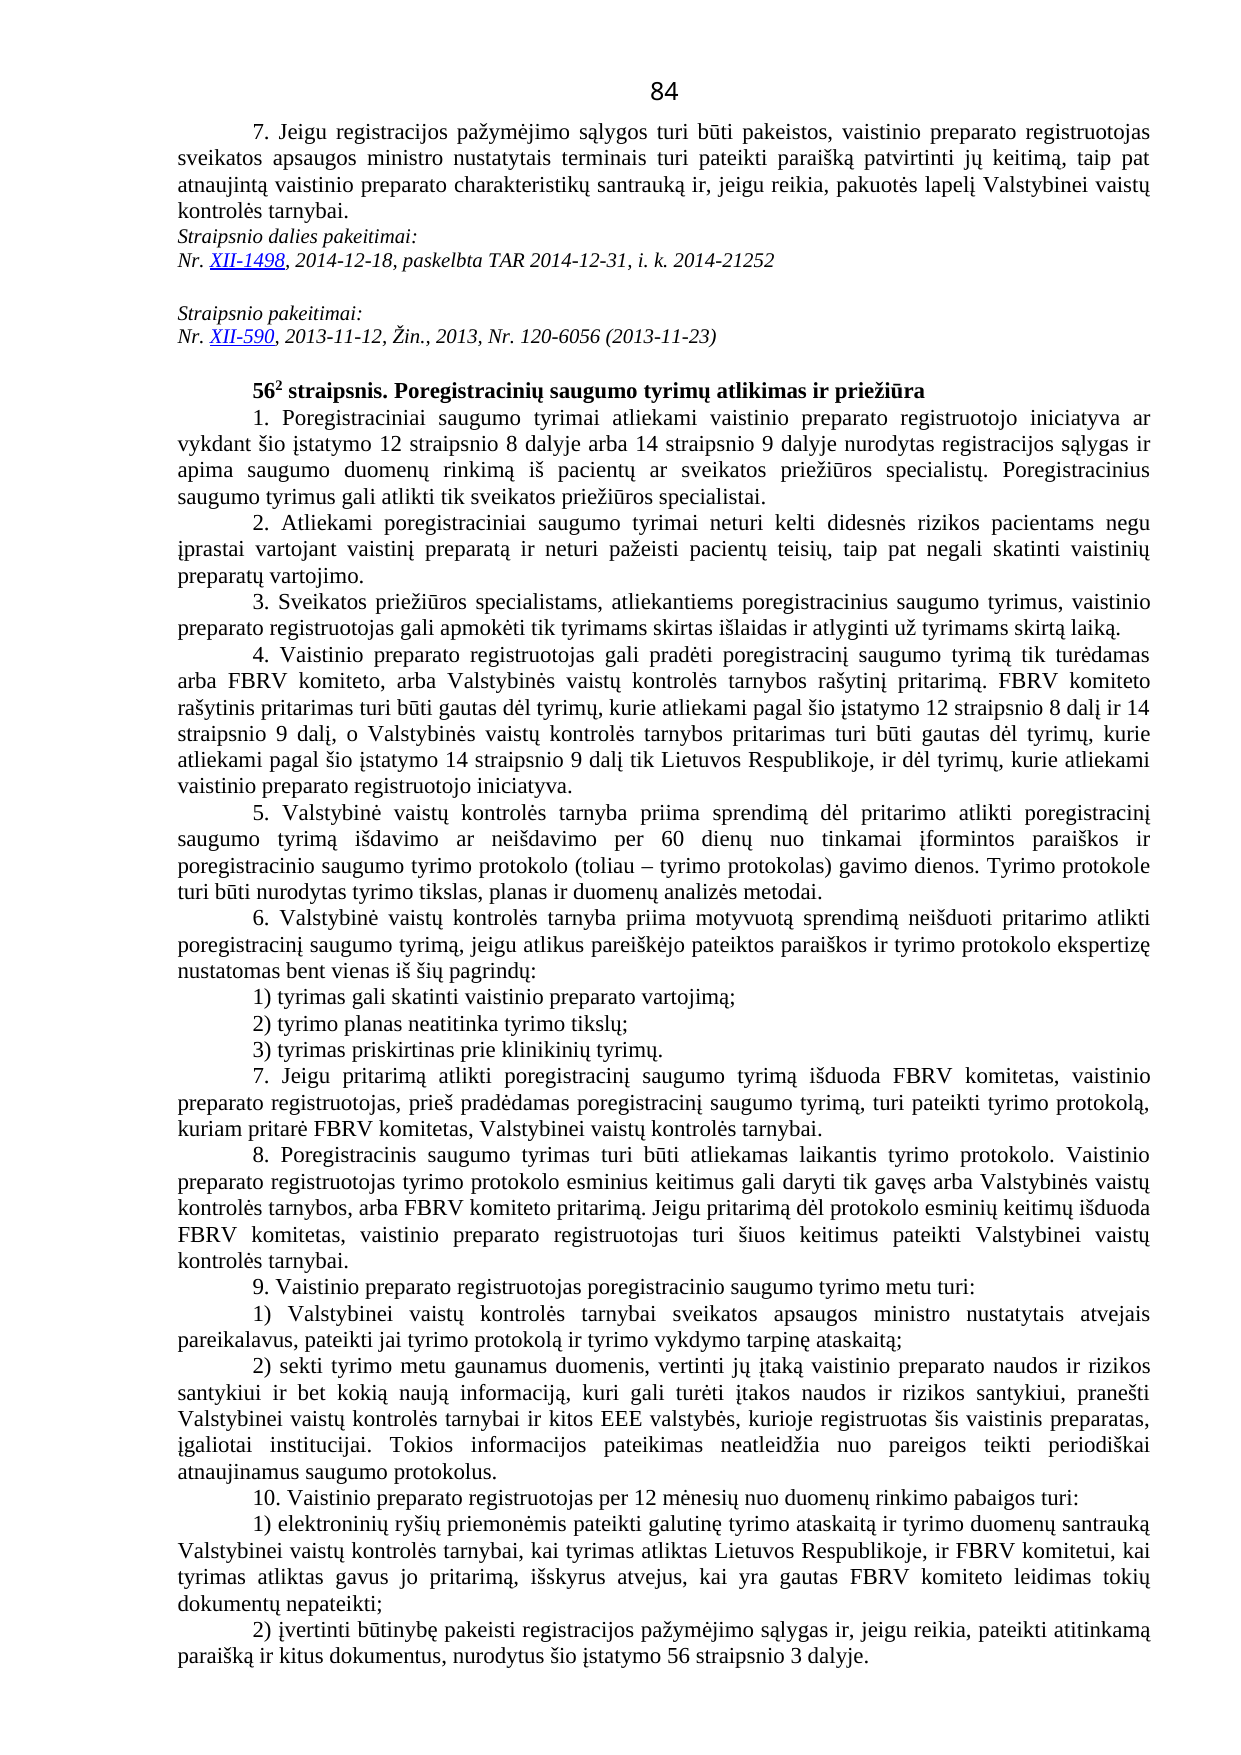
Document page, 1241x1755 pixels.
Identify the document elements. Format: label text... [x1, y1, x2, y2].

text Nr. XII-1498, 2014-12-18, paskelbta TAR 2014-12-31, i. k. 2014-21252 [177, 248, 1152, 272]
text 10. Vaistinio preparato registruotojas per 12 mėnesių nuo duomenų rinkimo pabaigos turi: [177, 1484, 1152, 1511]
text 3. Sveikatos priežiūros specialistams, atliekantiems poregistracinius saugumo tyrimus, vaistinio preparato registruotojas gali apmokėti tik tyrimams skirtas išlaidas ir atlyginti už tyrimams skirtą laiką. [177, 588, 1152, 641]
text 1) tyrimas gali skatinti vaistinio preparato vartojimą; [177, 983, 1152, 1010]
text 2) sekti tyrimo metu gaunamus duomenis, vertinti jų įtaką vaistinio preparato naudos ir rizikos santykiui ir bet kokią naują informaciją, kuri gali turėti įtakos naudos ir rizikos santykiui, pranešti Valstybinei vaistų kontrolės tarnybai ir kitos EEE valstybės, kurioje registruotas šis vaistinis preparatas, įgaliotai institucijai. Tokios informacijos pateikimas neatleidžia nuo pareigos teikti periodiškai atnaujinamus saugumo protokolus. [177, 1352, 1152, 1484]
text Straipsnio pakeitimai: [177, 300, 1152, 324]
text 2. Atliekami poregistraciniai saugumo tyrimai neturi kelti didesnės rizikos pacientams negu įprastai vartojant vaistinį preparatą ir neturi pažeisti pacientų teisių, taip pat negali skatinti vaistinių preparatų vartojimo. [177, 509, 1152, 588]
text 4. Vaistinio preparato registruotojas gali pradėti poregistracinį saugumo tyrimą tik turėdamas arba FBRV komiteto, arba Valstybinės vaistų kontrolės tarnybos rašytinį pritarimą. FBRV komiteto rašytinis pritarimas turi būti gautas dėl tyrimų, kurie atliekami pagal šio įstatymo 12 straipsnio 8 dalį ir 14 straipsnio 9 dalį, o Valstybinės vaistų kontrolės tarnybos pritarimas turi būti gautas dėl tyrimų, kurie atliekami pagal šio įstatymo 14 straipsnio 9 dalį tik Lietuvos Respublikoje, ir dėl tyrimų, kurie atliekami vaistinio preparato registruotojo iniciatyva. [177, 641, 1152, 799]
text 3) tyrimas priskirtinas prie klinikinių tyrimų. [177, 1036, 1152, 1062]
text 6. Valstybinė vaistų kontrolės tarnyba priima motyvuotą sprendimą neišduoti pritarimo atlikti poregistracinį saugumo tyrimą, jeigu atlikus pareiškėjo pateiktos paraiškos ir tyrimo protokolo ekspertizę nustatomas bent vienas iš šių pagrindų: [177, 904, 1152, 983]
text 2) tyrimo planas neatitinka tyrimo tikslų; [177, 1010, 1152, 1036]
text 7. Jeigu registracijos pažymėjimo sąlygos turi būti pakeistos, vaistinio preparato registruotojas sveikatos apsaugos ministro nustatytais terminais turi pateikti paraišką patvirtinti jų keitimą, taip pat atnaujintą vaistinio preparato charakteristikų santrauką ir, jeigu reikia, pakuotės lapelį Valstybinei vaistų kontrolės tarnybai. [177, 118, 1152, 223]
text 9. Vaistinio preparato registruotojas poregistracinio saugumo tyrimo metu turi: [177, 1273, 1152, 1300]
text 5. Valstybinė vaistų kontrolės tarnyba priima sprendimą dėl pritarimo atlikti poregistracinį saugumo tyrimą išdavimo ar neišdavimo per 60 dienų nuo tinkamai įformintos paraiškos ir poregistracinio saugumo tyrimo protokolo (toliau – tyrimo protokolas) gavimo dienos. Tyrimo protokole turi būti nurodytas tyrimo tikslas, planas ir duomenų analizės metodai. [177, 799, 1152, 904]
text Straipsnio dalies pakeitimai: [177, 223, 1152, 248]
text Nr. XII-590, 2013-11-12, Žin., 2013, Nr. 120-6056 (2013-11-23) [177, 324, 1152, 348]
text 8. Poregistracinis saugumo tyrimas turi būti atliekamas laikantis tyrimo protokolo. Vaistinio preparato registruotojas tyrimo protokolo esminius keitimus gali daryti tik gavęs arba Valstybinės vaistų kontrolės tarnybos, arba FBRV komiteto pritarimą. Jeigu pritarimą dėl protokolo esminių keitimų išduoda FBRV komitetas, vaistinio preparato registruotojas turi šiuos keitimus pateikti Valstybinei vaistų kontrolės tarnybai. [177, 1142, 1152, 1273]
text 1) Valstybinei vaistų kontrolės tarnybai sveikatos apsaugos ministro nustatytais atvejais pareikalavus, pateikti jai tyrimo protokolą ir tyrimo vykdymo tarpinę ataskaitą; [177, 1300, 1152, 1352]
text 562 straipsnis. Poregistracinių saugumo tyrimų atlikimas ir priežiūra [177, 377, 1152, 404]
text 1) elektroninių ryšių priemonėmis pateikti galutinę tyrimo ataskaitą ir tyrimo duomenų santrauką Valstybinei vaistų kontrolės tarnybai, kai tyrimas atliktas Lietuvos Respublikoje, ir FBRV komitetui, kai tyrimas atliktas gavus jo pritarimą, išskyrus atvejus, kai yra gautas FBRV komiteto leidimas tokių dokumentų nepateikti; [177, 1511, 1152, 1616]
text 2) įvertinti būtinybę pakeisti registracijos pažymėjimo sąlygas ir, jeigu reikia, pateikti atitinkamą paraišką ir kitus dokumentus, nurodytus šio įstatymo 56 straipsnio 3 dalyje. [177, 1616, 1152, 1669]
text 1. Poregistraciniai saugumo tyrimai atliekami vaistinio preparato registruotojo iniciatyva ar vykdant šio įstatymo 12 straipsnio 8 dalyje arba 14 straipsnio 9 dalyje nurodytas registracijos sąlygas ir apima saugumo duomenų rinkimą iš pacientų ar sveikatos priežiūros specialistų. Poregistracinius saugumo tyrimus gali atlikti tik sveikatos priežiūros specialistai. [177, 404, 1152, 509]
text 7. Jeigu pritarimą atlikti poregistracinį saugumo tyrimą išduoda FBRV komitetas, vaistinio preparato registruotojas, prieš pradėdamas poregistracinį saugumo tyrimą, turi pateikti tyrimo protokolą, kuriam pritarė FBRV komitetas, Valstybinei vaistų kontrolės tarnybai. [177, 1062, 1152, 1142]
